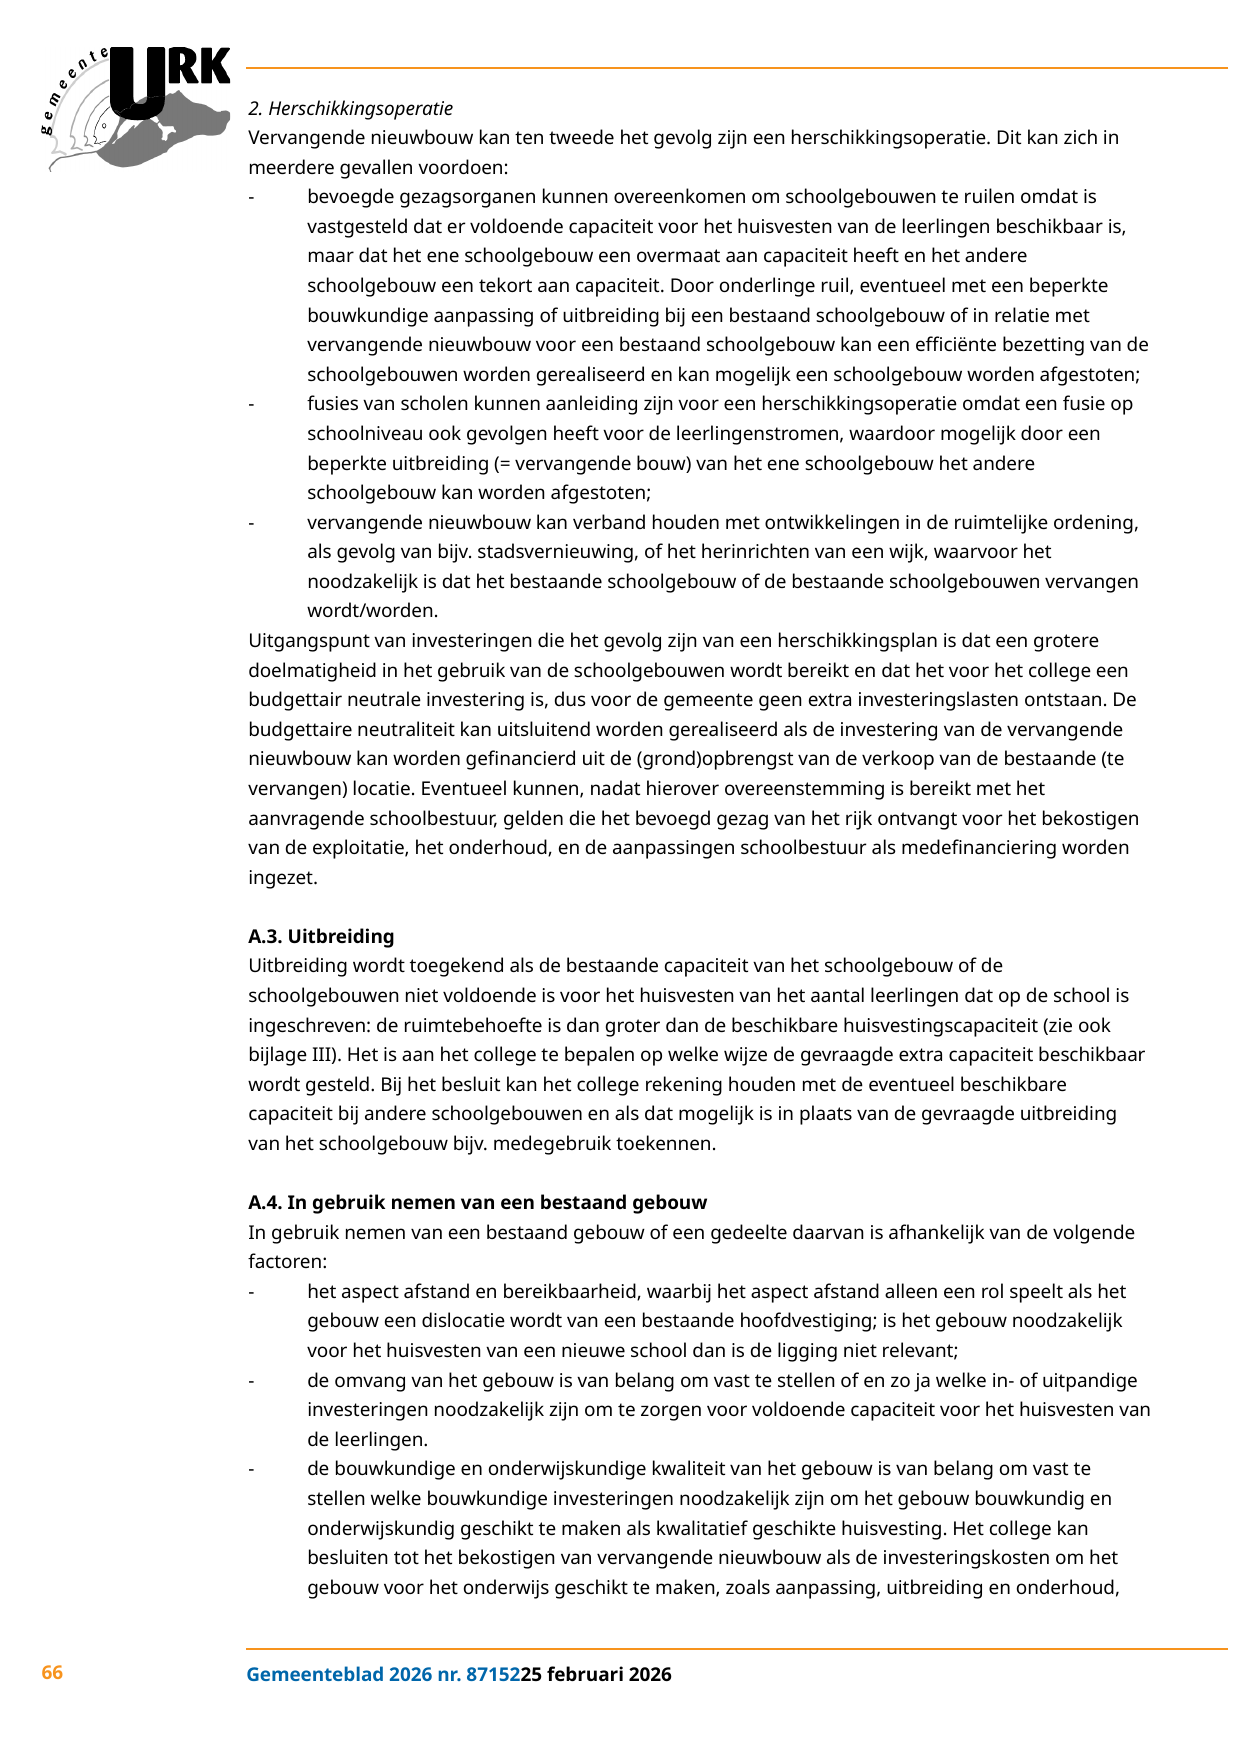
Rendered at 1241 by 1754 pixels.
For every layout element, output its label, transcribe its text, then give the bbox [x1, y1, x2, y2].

list vervangende nieuwbouw kan verband houden met ontwikkelingen in de ruimtelijke ordening, als gevolg van bijv. stadsvernieuwing, of het herinrichten van een wijk, waarvoor het noodzakelijk is dat het bestaande schoolgebouw of de bestaande schoolgebouwen vervangen wordt/worden. [248, 509, 1152, 623]
text A.4. In gebruik nemen van een bestaand gebouw [248, 1189, 1152, 1215]
list fusies van scholen kunnen aanleiding zijn voor een herschikkingsoperatie omdat een fusie op schoolniveau ook gevolgen heeft voor de leerlingenstromen, waardoor mogelijk door een beperkte uitbreiding (= vervangende bouw) van het ene schoolgebouw het andere schoolgebouw kan worden afgestoten; [248, 391, 1152, 505]
text Uitgangspunt van investeringen die het gevolg zijn van een herschikkingsplan is dat een grotere doelmatigheid in het gebruik van de schoolgebouwen wordt bereikt en dat het voor het college een budgettair neutrale investering is, dus voor de gemeente geen extra investeringslasten ontstaan. De budgettaire neutraliteit kan uitsluitend worden gerealiseerd als de investering van de vervangende nieuwbouw kan worden gefinancierd uit de (grond)opbrengst van de verkoop van de bestaande (te vervangen) locatie. Eventueel kunnen, nadat hierover overeenstemming is bereikt met het aanvragende schoolbestuur, gelden die het bevoegd gezag van het rijk ontvangt voor het bekostigen van de exploitatie, het onderhoud, en de aanpassingen schoolbestuur als medefinanciering worden ingezet. [248, 627, 1152, 890]
text 2. Herschikkingsoperatie [248, 95, 1152, 121]
text In gebruik nemen van een bestaand gebouw of een gedeelte daarvan is afhankelijk van de volgende factoren: [248, 1219, 1152, 1274]
text Vervangende nieuwbouw kan ten tweede het gevolg zijn een herschikkingsoperatie. Dit kan zich in meerdere gevallen voordoen: [248, 124, 1152, 180]
picture [41, 47, 231, 172]
text Uitbreiding wordt toegekend als de bestaande capaciteit van het schoolgebouw of de schoolgebouwen niet voldoende is voor het huisvesten van het aantal leerlingen dat op de school is ingeschreven: de ruimtebehoefte is dan groter dan de beschikbare huisvestingscapaciteit (zie ook bijlage III). Het is aan het college te bepalen op welke wijze de gevraagde extra capaciteit beschikbaar wordt gesteld. Bij het besluit kan het college rekening houden met de eventueel beschikbare capaciteit bij andere schoolgebouwen en als dat mogelijk is in plaats van de gevraagde uitbreiding van het schoolgebouw bijv. medegebruik toekennen. [248, 953, 1152, 1156]
list de bouwkundige en onderwijskundige kwaliteit van het gebouw is van belang om vast te stellen welke bouwkundige investeringen noodzakelijk zijn om het gebouw bouwkundig en onderwijskundig geschikt te maken als kwalitatief geschikte huisvesting. Het college kan besluiten tot het bekostigen van vervangende nieuwbouw als de investeringskosten om het gebouw voor het onderwijs geschikt te maken, zoals aanpassing, uitbreiding en onderhoud, [248, 1456, 1152, 1600]
list de omvang van het gebouw is van belang om vast te stellen of en zo ja welke in- of uitpandige investeringen noodzakelijk zijn om te zorgen voor voldoende capaciteit voor het huisvesten van de leerlingen. [248, 1367, 1152, 1452]
text A.3. Uitbreiding [248, 923, 1152, 949]
list bevoegde gezagsorganen kunnen overeenkomen om schoolgebouwen te ruilen omdat is vastgesteld dat er voldoende capaciteit voor het huisvesten van de leerlingen beschikbaar is, maar dat het ene schoolgebouw een overmaat aan capaciteit heeft en het andere schoolgebouw een tekort aan capaciteit. Door onderlinge ruil, eventueel met een beperkte bouwkundige aanpassing of uitbreiding bij een bestaand schoolgebouw of in relatie met vervangende nieuwbouw voor een bestaand schoolgebouw kan een efficiënte bezetting van de schoolgebouwen worden gerealiseerd en kan mogelijk een schoolgebouw worden afgestoten; [248, 183, 1152, 387]
list het aspect afstand en bereikbaarheid, waarbij het aspect afstand alleen een rol speelt als het gebouw een dislocatie wordt van een bestaande hoofdvestiging; is het gebouw noodzakelijk voor het huisvesten van een nieuwe school dan is de ligging niet relevant; [248, 1278, 1152, 1363]
